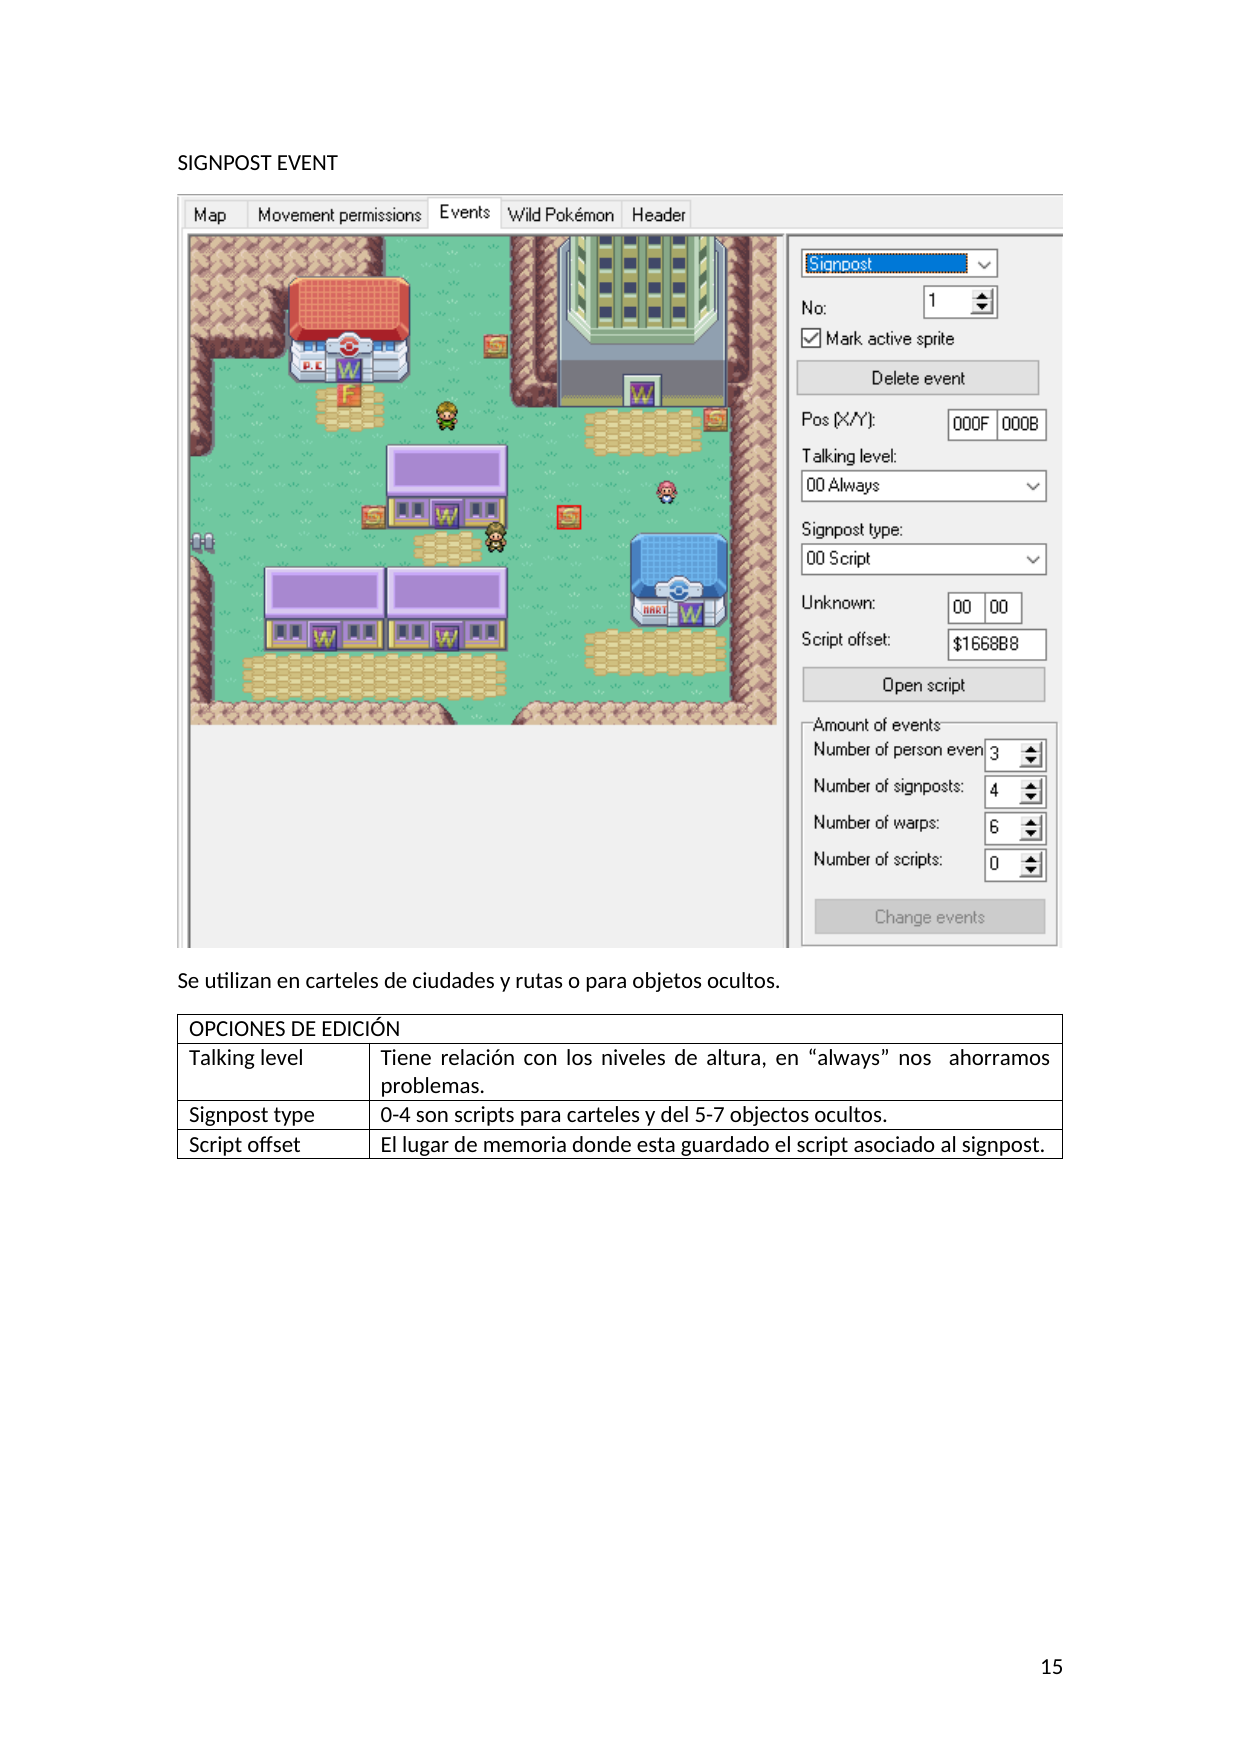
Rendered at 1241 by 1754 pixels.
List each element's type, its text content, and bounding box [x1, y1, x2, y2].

table_cell Signpost type [178, 1101, 369, 1129]
text SIGNPOST EVENT [177, 148, 1063, 176]
text Se utilizan en carteles de ciudades y rutas o para objetos ocultos. [177, 967, 1063, 994]
table_cell Talking level [178, 1044, 369, 1099]
table_cell El lugar de memoria donde esta guardado el script asociado al signpost. [370, 1130, 1062, 1158]
table_cell Tiene relación con los niveles de altura, en “always” nos ahorramos problemas. [370, 1044, 1062, 1099]
table_cell 0-4 son scripts para carteles y del 5-7 objectos ocultos. [370, 1101, 1062, 1129]
table_header OPCIONES DE EDICIÓN [178, 1015, 1062, 1042]
picture [177, 194, 1063, 948]
table_cell Script offset [178, 1130, 369, 1158]
